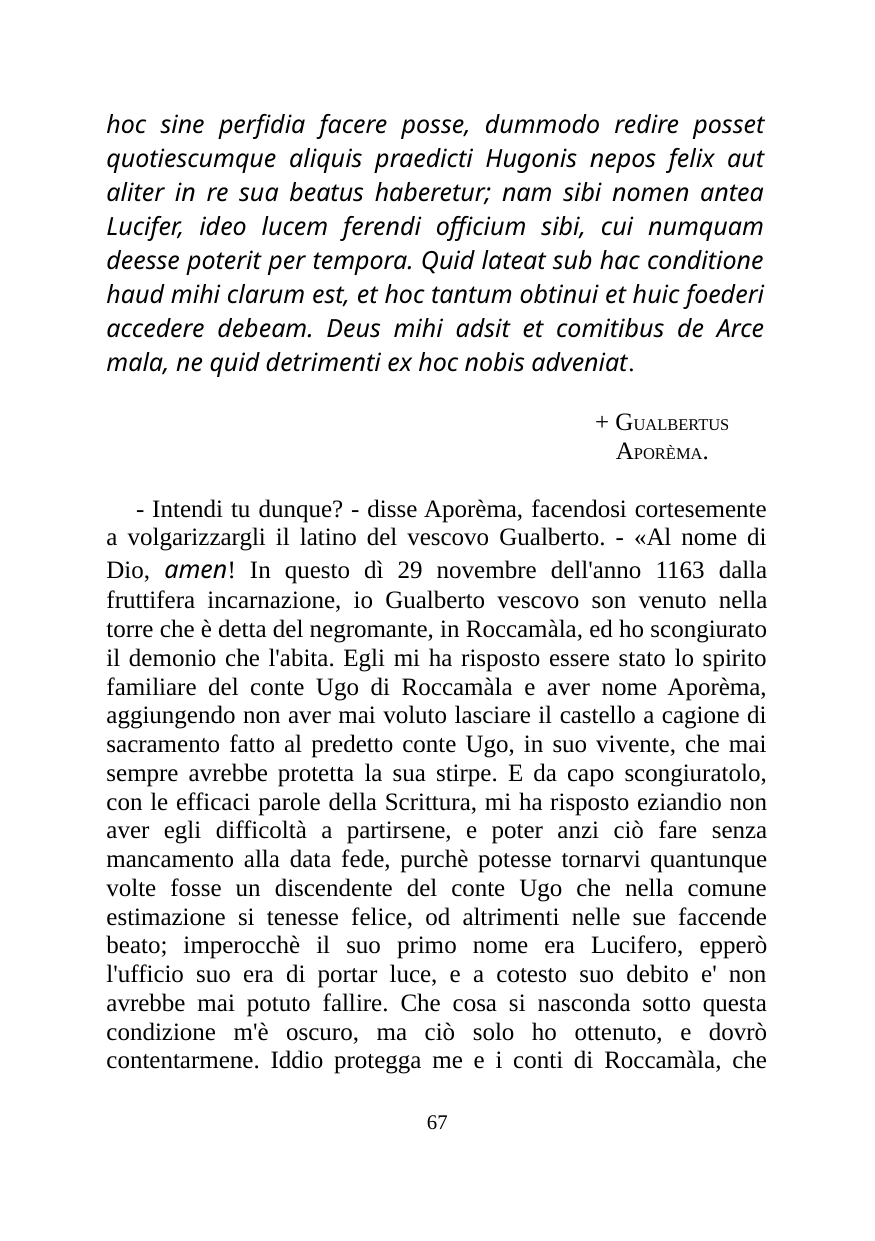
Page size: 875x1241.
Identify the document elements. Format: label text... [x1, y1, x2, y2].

text - Intendi tu dunque? - disse Aporèma, facendosi cortesemente a volgarizzargli il latino del vescovo Gualberto. - «Al nome di Dio, amen! In questo dì 29 novembre dell'anno 1163 dalla fruttifera incarnazione, io Gualberto vescovo son venuto nella torre che è detta del negromante, in Roccamàla, ed ho scongiurato il demonio che l'abita. Egli mi ha risposto essere stato lo spirito familiare del conte Ugo di Roccamàla e aver nome Aporèma, aggiungendo non aver mai voluto lasciare il castello a cagione di sacramento fatto al predetto conte Ugo, in suo vivente, che mai sempre avrebbe protetta la sua stirpe. E da capo scongiuratolo, con le efficaci parole della Scrittura, mi ha risposto eziandio non aver egli difficoltà a partirsene, e poter anzi ciò fare senza mancamento alla data fede, purchè potesse tornarvi quantunque volte fosse un discendente del conte Ugo che nella comune estimazione si tenesse felice, od altrimenti nelle sue faccende beato; imperocchè il suo primo nome era Lucifero, epperò l'ufficio suo era di portar luce, e a cotesto suo debito e' non avrebbe mai potuto fallire. Che cosa si nasconda sotto questa condizione m'è oscuro, ma ciò solo ho ottenuto, e dovrò contentarmene. Iddio protegga me e i conti di Roccamàla, che [106, 494, 768, 1074]
text hoc sine perfidia facere posse, dummodo redire posset quotiescumque aliquis praedicti Hugonis nepos felix aut aliter in re sua beatus haberetur; nam sibi nomen antea Lucifer, ideo lucem ferendi officium sibi, cui numquam deesse poterit per tempora. Quid lateat sub hac conditione haud mihi clarum est, et hoc tantum obtinui et huic foederi accedere debeam. Deus mihi adsit et comitibus de Arce mala, ne quid detrimenti ex hoc nobis adveniat. [106, 106, 768, 379]
text + Gualbertus [556, 407, 768, 436]
text Aporèma. [556, 436, 768, 465]
